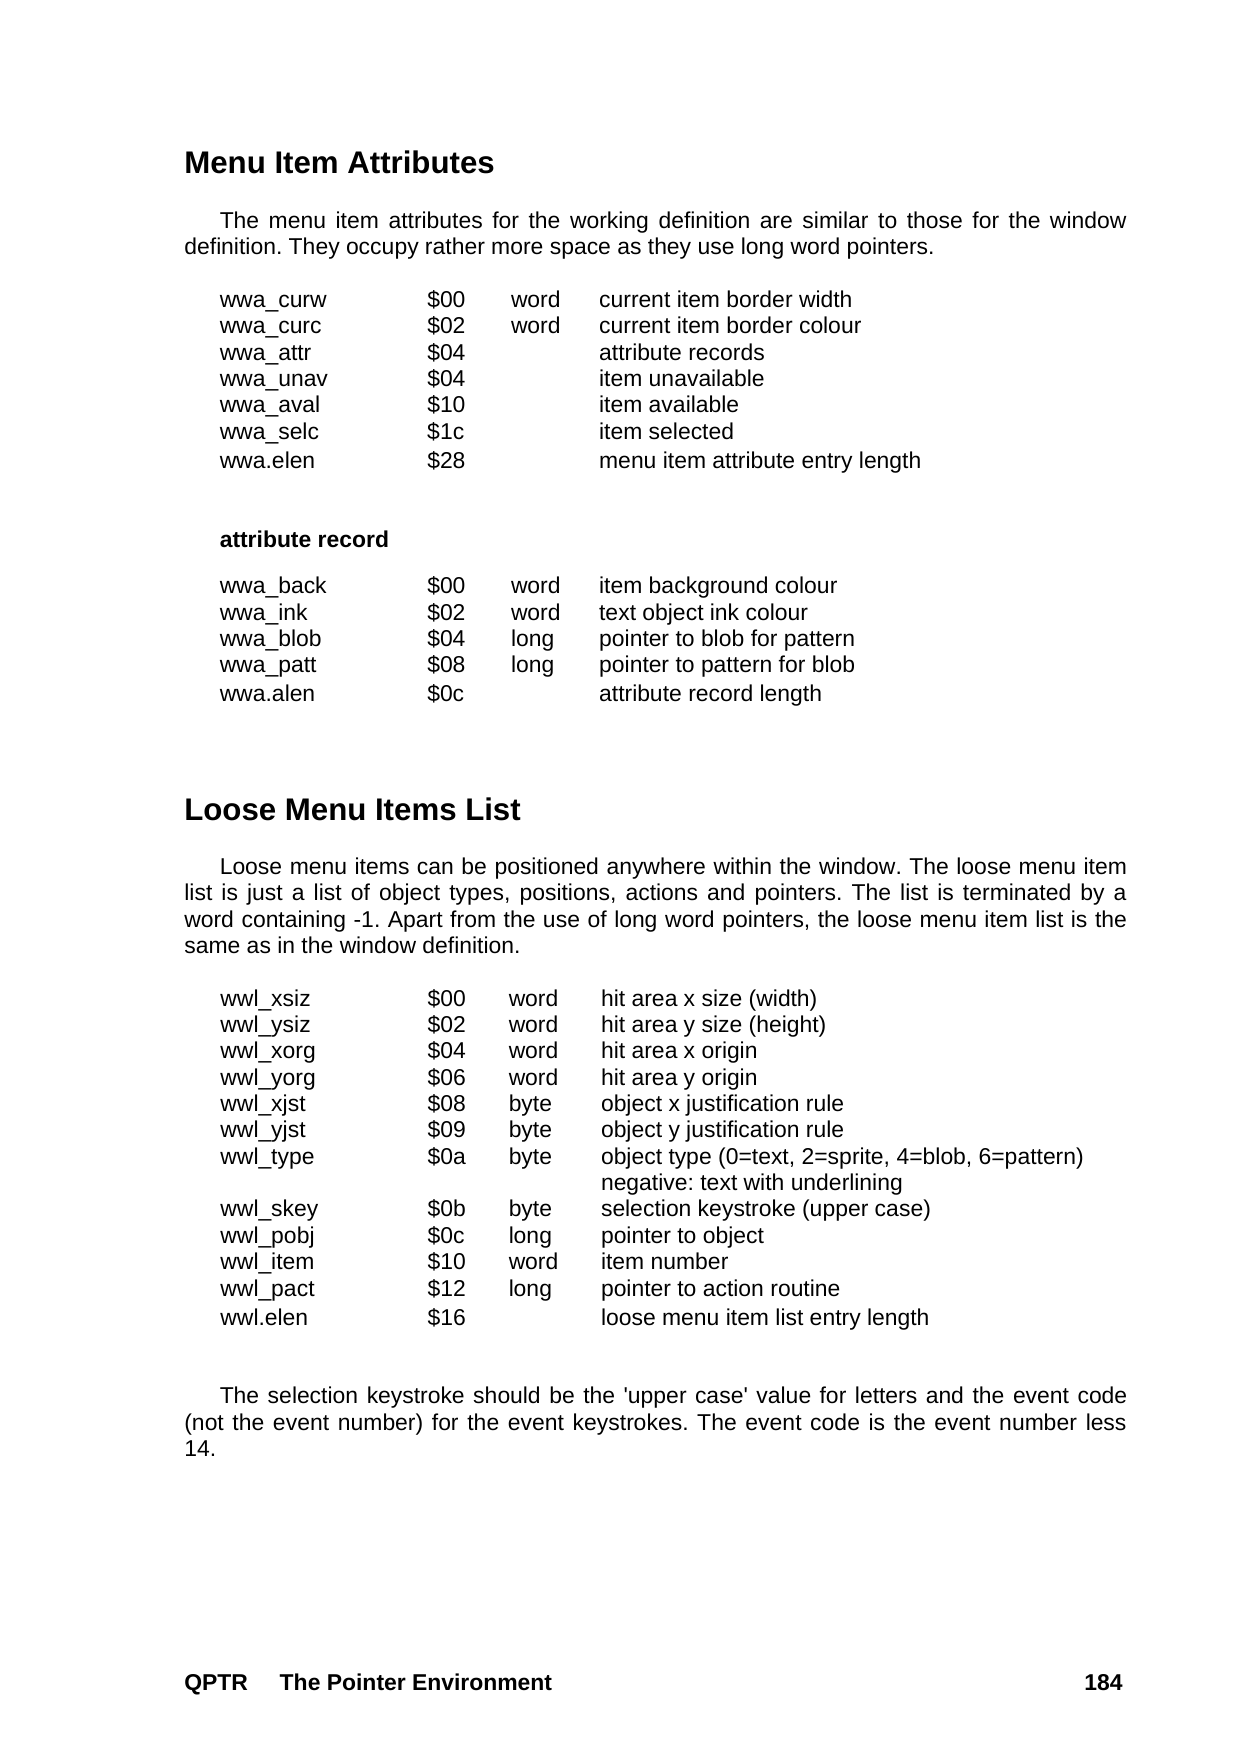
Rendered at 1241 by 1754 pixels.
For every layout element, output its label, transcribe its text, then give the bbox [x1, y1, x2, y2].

table_cell [475, 365, 563, 391]
table_cell text object ink colour [564, 599, 1110, 625]
table_cell $0a [392, 1143, 473, 1195]
table_header [392, 526, 475, 553]
table_cell $02 [392, 599, 475, 625]
table_cell wwl_xjst [185, 1090, 392, 1116]
table_cell attribute records [564, 339, 1110, 365]
table_cell item unavailable [564, 365, 1110, 391]
table_header hit area x size (width) [565, 985, 1133, 1011]
table_cell $16 [392, 1301, 473, 1330]
table_cell [475, 678, 563, 707]
table_cell long [475, 625, 563, 651]
table_cell object y justification rule [565, 1116, 1133, 1143]
table_cell wwa_patt [184, 651, 392, 678]
table_header $00 [392, 286, 475, 312]
table_cell $04 [392, 365, 475, 391]
table_cell word [473, 1248, 565, 1274]
table_header attribute record [184, 526, 392, 553]
table_cell $04 [392, 625, 475, 651]
table_cell selection keystroke (upper case) [565, 1195, 1133, 1222]
table_cell word [473, 1011, 565, 1037]
table_cell $28 [392, 444, 475, 473]
table_cell wwl_item [185, 1248, 392, 1274]
table_cell $04 [392, 339, 475, 365]
table_cell wwa_curc [184, 312, 392, 338]
table_cell current item border colour [564, 312, 1110, 338]
table_cell $08 [392, 651, 475, 678]
table_cell $04 [392, 1037, 473, 1064]
table_cell long [475, 651, 563, 678]
table_cell wwa_attr [184, 339, 392, 365]
table_header word [473, 985, 565, 1011]
table_cell wwa_blob [184, 625, 392, 651]
subtitle Loose Menu Items List [184, 791, 1128, 826]
table_cell $10 [392, 391, 475, 418]
table_cell wwa_aval [184, 391, 392, 418]
table_cell item number [565, 1248, 1133, 1274]
table_cell pointer to action routine [565, 1275, 1133, 1301]
table_cell wwl_xorg [185, 1037, 392, 1064]
table_cell object type (0=text, 2=sprite, 4=blob, 6=pattern) negative: text with underlining [565, 1143, 1133, 1195]
table_cell wwl_yorg [185, 1064, 392, 1090]
table_header wwl_xsiz [185, 985, 392, 1011]
table_cell byte [473, 1195, 565, 1222]
table_cell hit area x origin [565, 1037, 1133, 1064]
table_cell word [475, 599, 563, 625]
table_cell [473, 1301, 565, 1330]
table_cell wwa_ink [184, 599, 392, 625]
table_cell wwa.elen [184, 444, 392, 473]
table_cell word [473, 1037, 565, 1064]
table_cell pointer to pattern for blob [564, 651, 1110, 678]
table_cell word [475, 553, 563, 599]
table_cell $0c [392, 1222, 473, 1248]
table_header [475, 526, 563, 553]
table_cell hit area y size (height) [565, 1011, 1133, 1037]
table_cell $0b [392, 1195, 473, 1222]
table_cell $10 [392, 1248, 473, 1274]
table_cell $08 [392, 1090, 473, 1116]
text The menu item attributes for the working definition are similar to those for the window definition. They occupy rather more space as they use long word pointers. [184, 207, 1128, 259]
table_header $00 [392, 985, 473, 1011]
table_cell $06 [392, 1064, 473, 1090]
table_cell long [473, 1222, 565, 1248]
table_header word [475, 286, 563, 312]
text The selection keystroke should be the 'upper case' value for letters and the event code (not the event number) for the event keystrokes. The event code is the event number less 14. [184, 1382, 1128, 1462]
table_cell hit area y origin [565, 1064, 1133, 1090]
table_cell wwl_ysiz [185, 1011, 392, 1037]
table_cell item background colour [564, 553, 1110, 599]
text Loose menu items can be positioned anywhere within the window. The loose menu item list is just a list of object types, positions, actions and pointers. The list is terminated by a word containing -1. Apart from the use of long word pointers, the loose menu item list is the same as in the window definition. [184, 853, 1128, 958]
table_cell $00 [392, 553, 475, 599]
table_cell wwl_pact [185, 1275, 392, 1301]
subtitle Menu Item Attributes [184, 144, 1128, 180]
table_cell pointer to object [565, 1222, 1133, 1248]
table_cell item available [564, 391, 1110, 418]
table_header current item border width [564, 286, 1110, 312]
table_cell [475, 444, 563, 473]
table_header wwa_curw [184, 286, 392, 312]
table_cell [475, 418, 563, 444]
table_cell menu item attribute entry length [564, 444, 1110, 473]
table_cell byte [473, 1116, 565, 1143]
table_cell item selected [564, 418, 1110, 444]
table_cell wwa_unav [184, 365, 392, 391]
table_cell loose menu item list entry length [565, 1301, 1133, 1330]
table_cell object x justification rule [565, 1090, 1133, 1116]
table_cell $02 [392, 312, 475, 338]
table_cell byte [473, 1143, 565, 1195]
table_header [564, 526, 1110, 553]
table_cell [475, 391, 563, 418]
table_cell word [475, 312, 563, 338]
table_cell long [473, 1275, 565, 1301]
table_cell wwl_pobj [185, 1222, 392, 1248]
table_cell $02 [392, 1011, 473, 1037]
table_cell wwl.elen [185, 1301, 392, 1330]
table_cell byte [473, 1090, 565, 1116]
table_cell $0c [392, 678, 475, 707]
table_cell attribute record length [564, 678, 1110, 707]
table_cell $09 [392, 1116, 473, 1143]
table_cell wwa.alen [184, 678, 392, 707]
table_cell [475, 339, 563, 365]
table_cell $12 [392, 1275, 473, 1301]
table_cell word [473, 1064, 565, 1090]
table_cell pointer to blob for pattern [564, 625, 1110, 651]
table_cell wwl_yjst [185, 1116, 392, 1143]
table_cell wwa_back [184, 553, 392, 599]
table_cell wwa_selc $1c [184, 418, 475, 444]
table_cell wwl_type [185, 1143, 392, 1195]
table_cell wwl_skey [185, 1195, 392, 1222]
